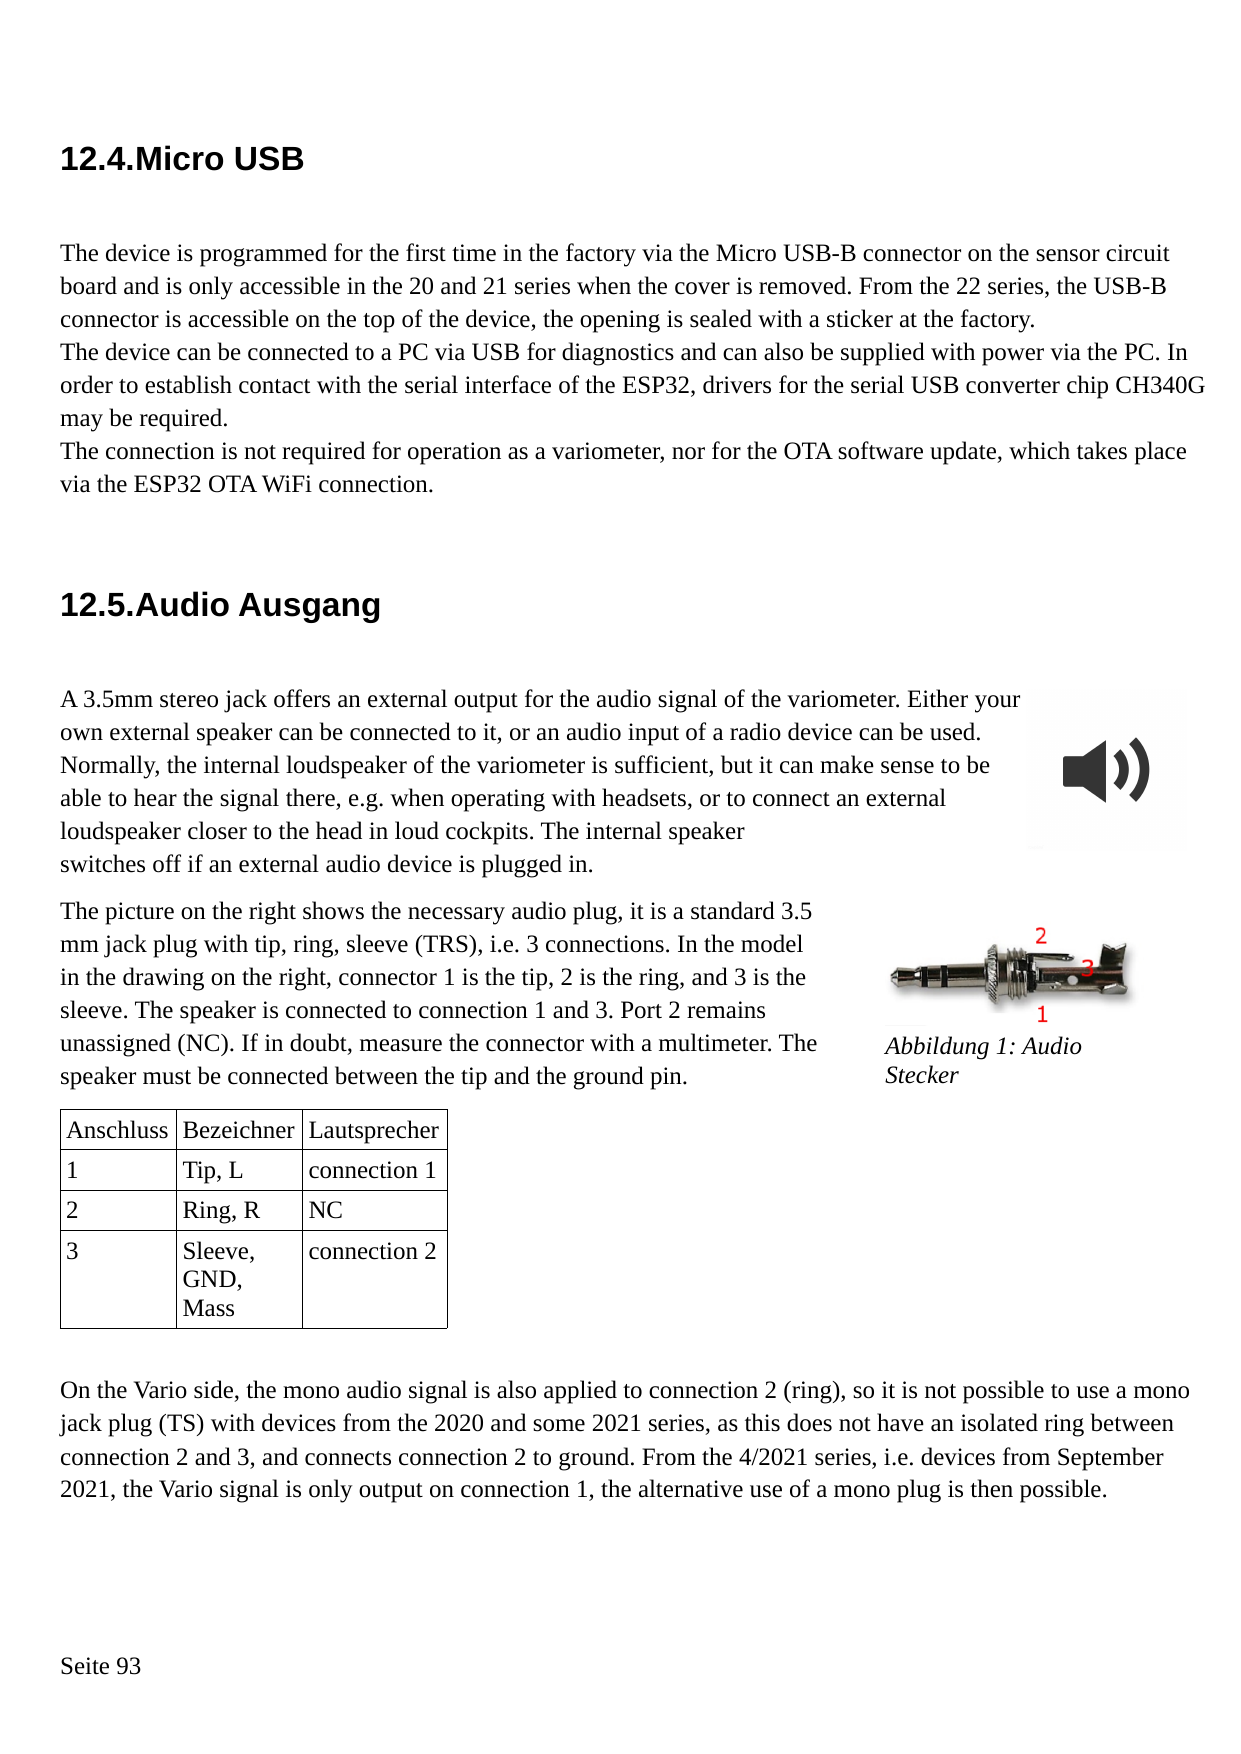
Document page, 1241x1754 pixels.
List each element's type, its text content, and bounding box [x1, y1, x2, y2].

text A 3.5mm stereo jack offers an external output for the audio signal of the variometer. Either your own external speaker can be connected to it, or an audio input of a radio device can be used. Normally, the internal loudspeaker of the variometer is sufficient, but it can make sense to be able to hear the signal there, e.g. when operating with headsets, or to connect an external loudspeaker closer to the head in loud cockpits. The internal speaker switches off if an external audio device is plugged in. [60, 684, 1207, 877]
table_cell Tip, L [177, 1150, 302, 1190]
table_cell 3 [61, 1231, 176, 1328]
table_cell NC [303, 1191, 447, 1230]
table_cell connection 1 [303, 1150, 447, 1190]
table_cell Ring, R [177, 1191, 302, 1230]
table_header Bezeichner [177, 1110, 302, 1149]
table_cell Sleeve, GND, Mass [177, 1231, 302, 1328]
subtitle Micro USB [60, 139, 1207, 178]
text The picture on the right shows the necessary audio plug, it is a standard 3.5 mm jack plug with tip, ring, sleeve (TRS), i.e. 3 connections. In the model in the drawing on the right, connector 1 is the tip, 2 is the ring, and 3 is the sleeve. The speaker is connected to connection 1 and 3. Port 2 remains unassigned (NC). If in doubt, measure the connector with a multimeter. The speaker must be connected between the tip and the ground pin. [60, 895, 1207, 1090]
text On the Vario side, the mono audio signal is also applied to connection 2 (ring), so it is not possible to use a mono jack plug (TS) with devices from the 2020 and some 2021 series, as this does not have an isolated ring between connection 2 and 3, and connects connection 2 to ground. From the 4/2021 series, i.e. devices from September 2021, the Vario signal is only output on connection 1, the alternative use of a mono plug is then possible. [60, 1376, 1207, 1503]
table_header Anschluss [61, 1110, 176, 1149]
table_cell connection 2 [303, 1231, 447, 1328]
picture [885, 907, 1144, 1026]
table_cell 2 [61, 1191, 176, 1230]
subtitle Audio Ausgang [60, 585, 1207, 623]
table_cell 1 [61, 1150, 176, 1190]
table_header Lautsprecher [303, 1110, 447, 1149]
text Abbildung 1: Audio Stecker [885, 1026, 1144, 1088]
text The device is programmed for the first time in the factory via the Micro USB-B connector on the sensor circuit board and is only accessible in the 20 and 21 series when the cover is removed. From the 22 series, the USB-B connector is accessible on the top of the device, the opening is sealed with a sticker at the factory. The device can be connected to a PC via USB for diagnostics and can also be supplied with power via the PC. In order to establish contact with the serial interface of the ESP32, drivers for the serial USB converter chip CH340G may be required. The connection is not required for operation as a variometer, nor for the OTA software update, which takes place via the ESP32 OTA WiFi connection. [60, 238, 1207, 498]
picture [1025, 689, 1187, 851]
